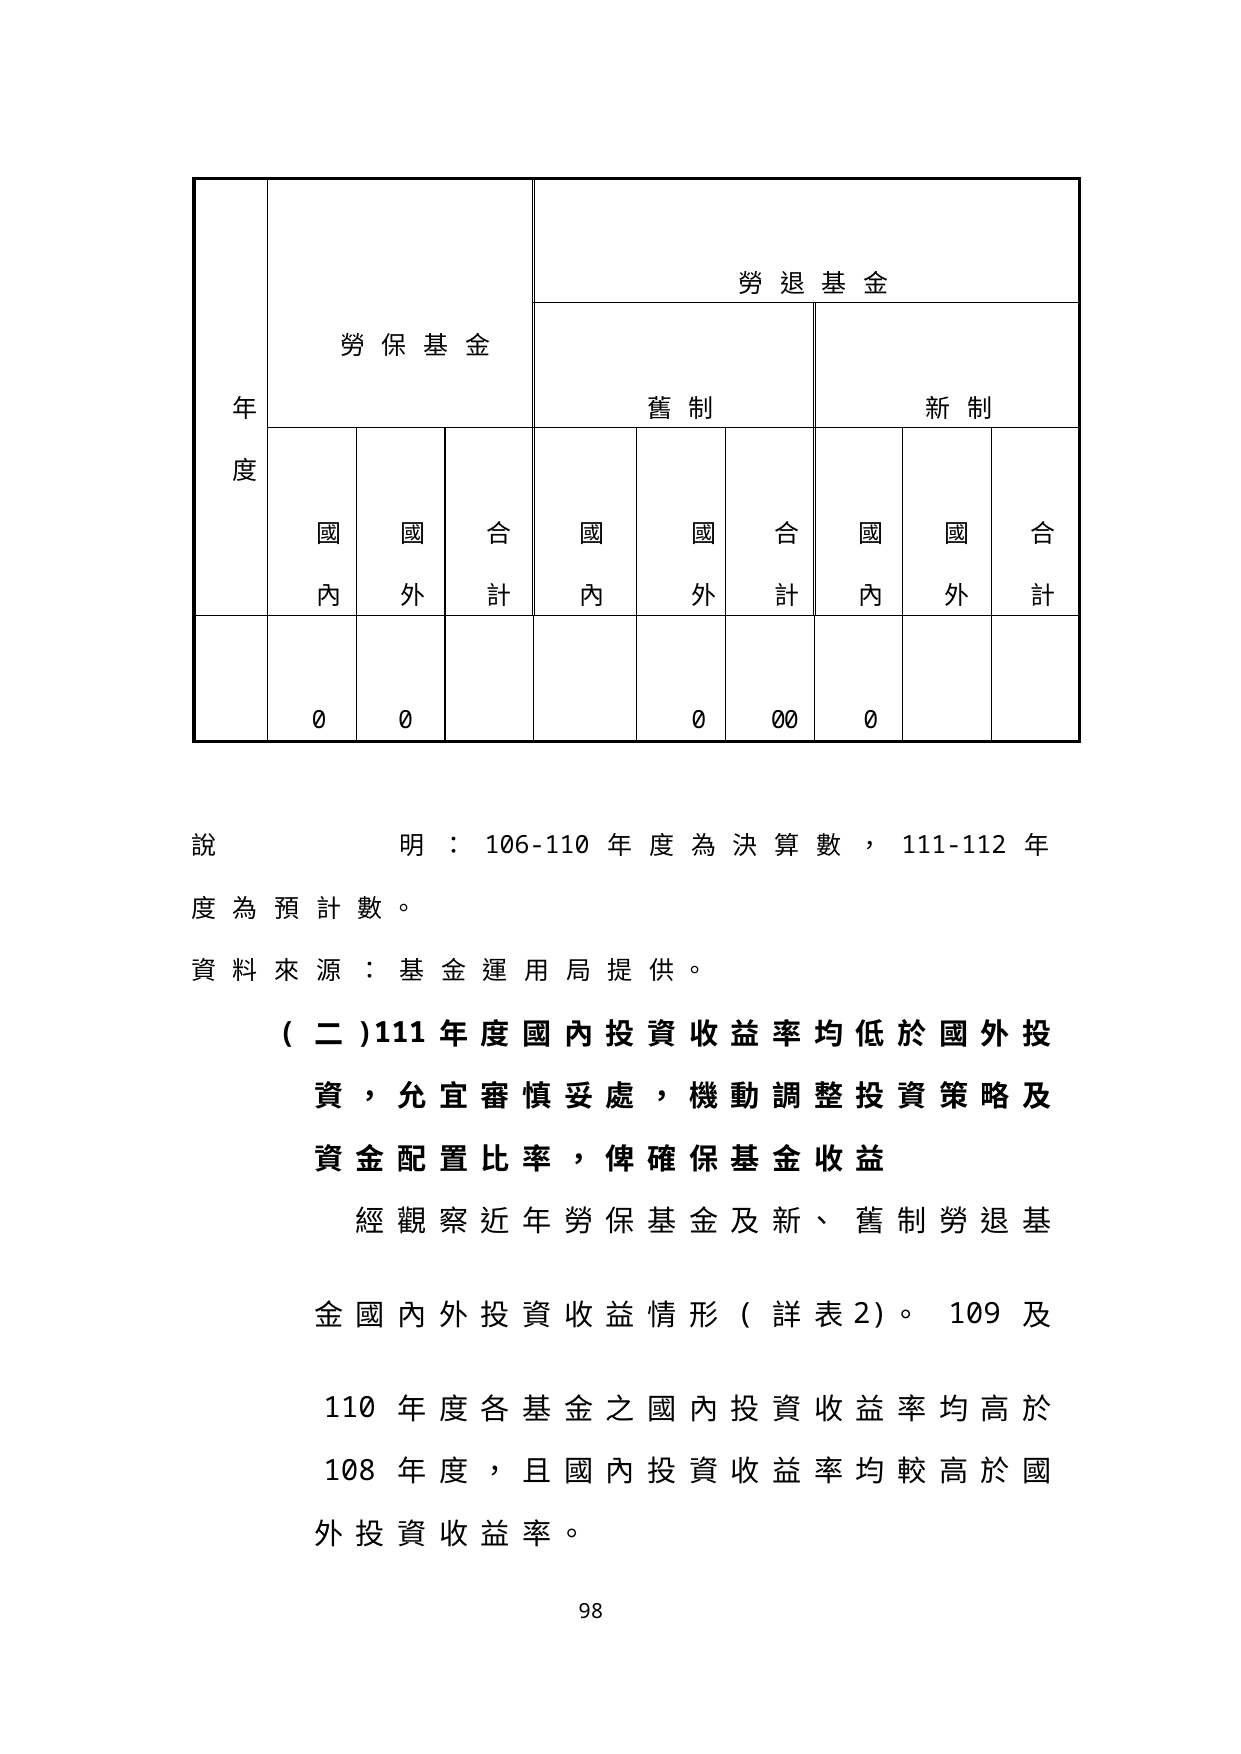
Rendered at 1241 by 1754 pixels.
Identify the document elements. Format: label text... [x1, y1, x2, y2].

table_cell 合計 [446, 428, 532, 615]
table_cell 合計 [726, 428, 813, 615]
table_header 勞退基金 [535, 180, 1078, 302]
table_cell 0 [637, 616, 725, 740]
table_cell 00 [726, 616, 814, 740]
table_cell 0 [357, 616, 444, 740]
table_cell 國外 [357, 428, 444, 615]
table_cell 國外 [903, 428, 991, 615]
text 資料來源：基金運用局提供。 [183, 927, 1058, 990]
table_cell 0 [268, 616, 356, 740]
table_cell [534, 616, 636, 740]
table_cell [903, 616, 991, 740]
table_cell [992, 616, 1078, 740]
table_cell 國內 [535, 428, 636, 615]
table_cell 新制 [816, 303, 1078, 427]
table_cell 國內 [816, 428, 902, 615]
table_cell 國外 [637, 428, 725, 615]
table_cell [446, 616, 533, 740]
table_header 勞保基金 [268, 180, 532, 427]
text 經觀察近年勞保基金及新、舊制勞退基金國內外投資收益情形(詳表2)。109及110年度各基金之國內投資收益率均高於108年度，且國內投資收益率均較高於國外投資收益率。 [271, 1177, 1058, 1552]
table_cell 舊制 [535, 303, 813, 427]
text (二)111年度國內投資收益率均低於國外投資，允宜審慎妥處，機動調整投資策略及資金配置比率，俾確保基金收益 [242, 990, 1058, 1177]
table_cell 0 [815, 616, 902, 740]
table_cell 合計 [992, 428, 1078, 615]
table_cell 國內 [268, 428, 356, 615]
table_header 年度 [196, 180, 267, 615]
text 說 明：106-110年度為決算數，111-112年度為預計數。 [183, 802, 1058, 927]
table_cell [196, 616, 267, 740]
